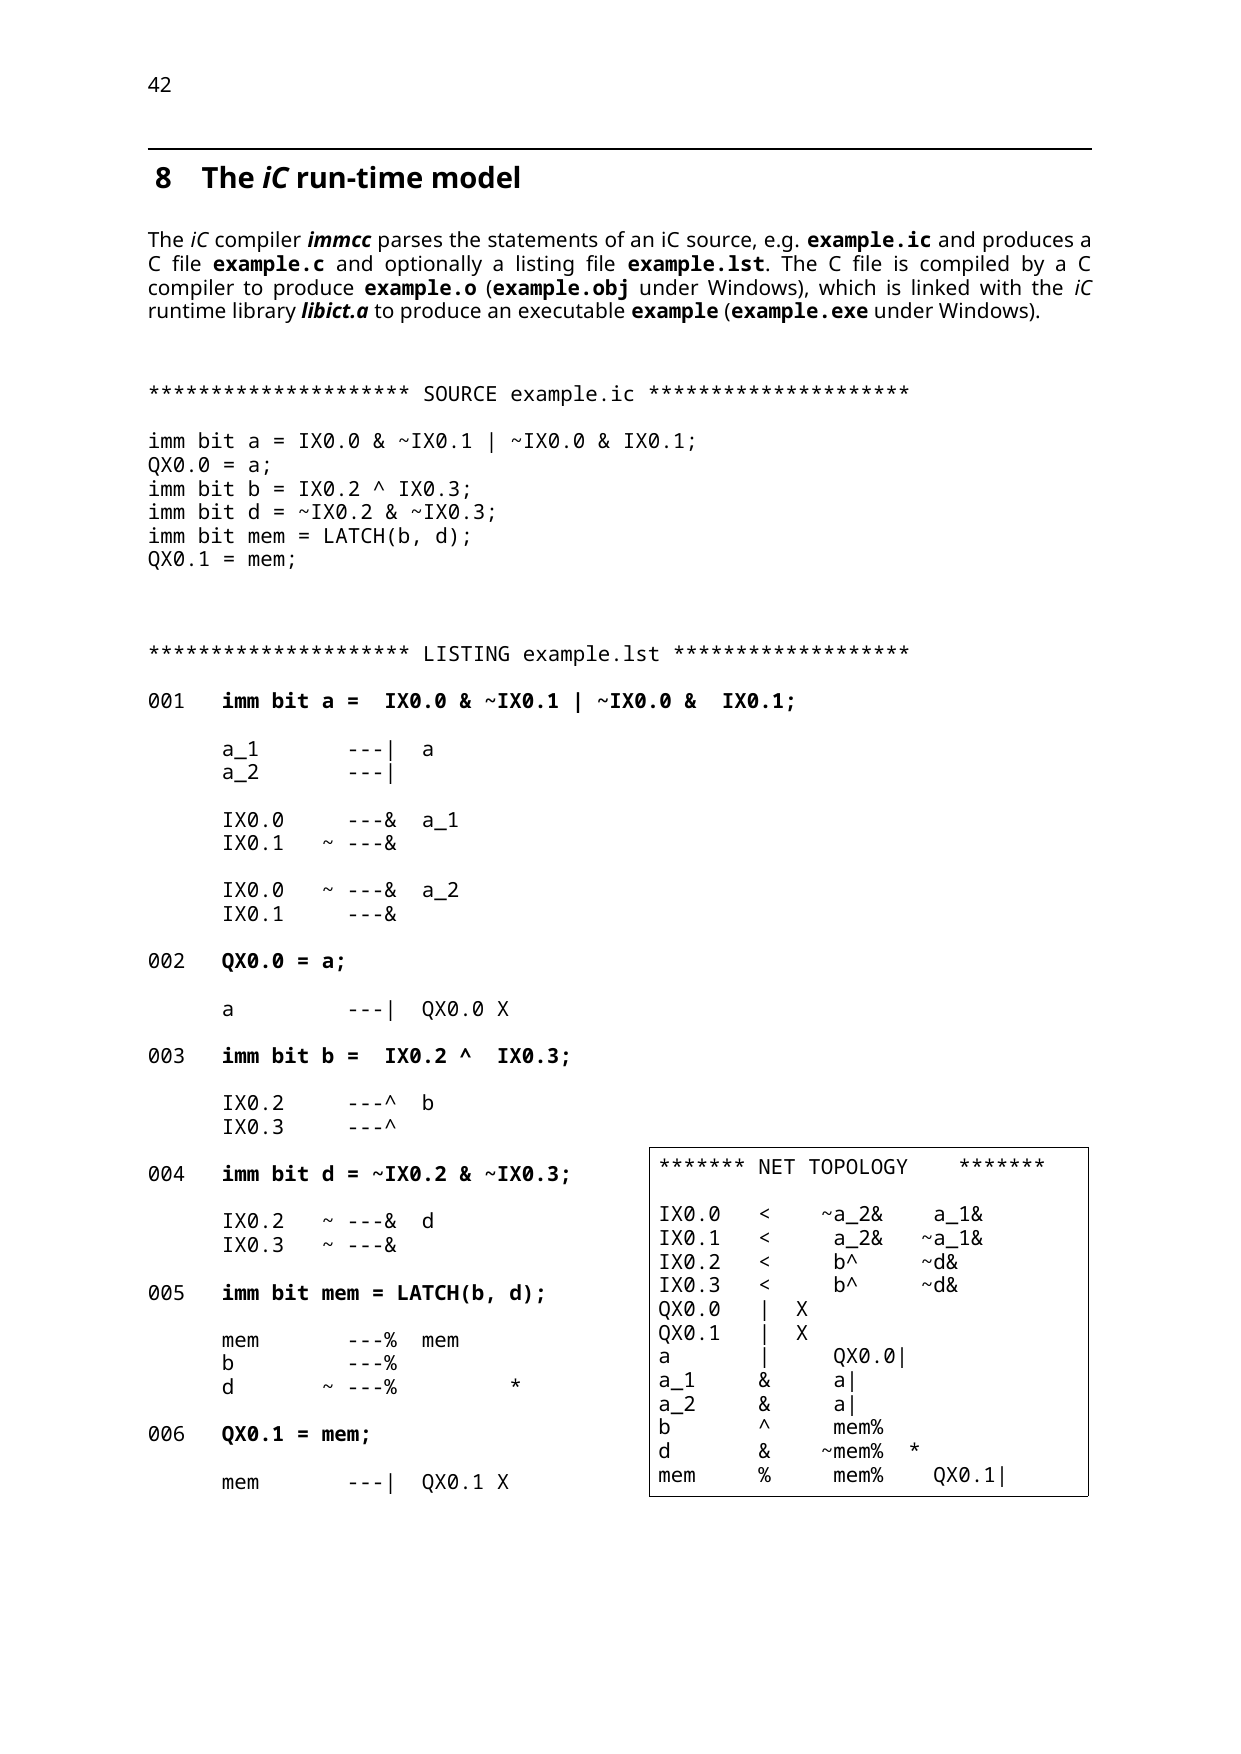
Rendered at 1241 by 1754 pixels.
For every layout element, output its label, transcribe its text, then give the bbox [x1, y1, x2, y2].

text The iC compiler immcc parses the statements of an iC source, e.g. example.ic and produces a C file example.c and optionally a listing file example.lst. The C file is compiled by a C compiler to produce example.o (example.obj under Windows), which is linked with the iC runtime library libict.a to produce an executable example (example.exe under Windows). [148, 229, 1092, 323]
text QX0.0 = a; [148, 453, 1092, 477]
text mem % mem% QX0.1| [658, 1463, 1079, 1487]
text IX0.1 < a_2& ~a_1& [658, 1227, 1079, 1250]
text IX0.2 ---^ b [148, 1092, 1092, 1116]
text IX0.1 ---& [148, 903, 1092, 926]
text IX0.2 ~ ---& d [148, 1210, 649, 1234]
text 004 imm bit d = ~IX0.2 & ~IX0.3; [148, 1163, 649, 1186]
text 006 QX0.1 = mem; [148, 1423, 649, 1447]
text 005 imm bit mem = LATCH(b, d); [148, 1281, 649, 1305]
text a ---| QX0.0 X [148, 997, 1092, 1021]
text ********************* SOURCE example.ic ********************* [148, 382, 1092, 406]
text b ---% [148, 1352, 649, 1376]
text IX0.3 < b^ ~d& [658, 1274, 1079, 1298]
subtitle The iC run-time model [148, 150, 1092, 204]
text a_2 & a| [658, 1392, 1079, 1416]
text d & ~mem% * [658, 1439, 1079, 1463]
text IX0.0 < ~a_2& a_1& [658, 1203, 1079, 1227]
text 001 imm bit a = IX0.0 & ~IX0.1 | ~IX0.0 & IX0.1; [148, 690, 1092, 713]
text a_2 ---| [148, 761, 1092, 784]
text imm bit d = ~IX0.2 & ~IX0.3; [148, 501, 1092, 524]
text 002 QX0.0 = a; [148, 950, 1092, 974]
text IX0.2 < b^ ~d& [658, 1250, 1079, 1274]
text mem ---% mem [148, 1328, 649, 1352]
text ********************* LISTING example.lst ******************* [148, 643, 1092, 666]
text ******* NET TOPOLOGY ******* [658, 1156, 1079, 1179]
text IX0.1 ~ ---& [148, 832, 1092, 855]
text imm bit b = IX0.2 ^ IX0.3; [148, 477, 1092, 501]
text QX0.1 | X [658, 1321, 1079, 1345]
text d ~ ---% * [148, 1376, 649, 1399]
text b ^ mem% [658, 1416, 1079, 1439]
text QX0.0 | X [658, 1298, 1079, 1321]
text 003 imm bit b = IX0.2 ^ IX0.3; [148, 1044, 1092, 1068]
text imm bit mem = LATCH(b, d); [148, 524, 1092, 548]
text a_1 & a| [658, 1368, 1079, 1392]
text a | QX0.0| [658, 1345, 1079, 1368]
text mem ---| QX0.1 X [148, 1470, 649, 1494]
text IX0.0 ---& a_1 [148, 808, 1092, 832]
text a_1 ---| a [148, 737, 1092, 761]
text imm bit a = IX0.0 & ~IX0.1 | ~IX0.0 & IX0.1; [148, 430, 1092, 453]
text IX0.3 ~ ---& [148, 1234, 649, 1257]
text IX0.3 ---^ [148, 1116, 1092, 1139]
text IX0.0 ~ ---& a_2 [148, 879, 1092, 903]
text QX0.1 = mem; [148, 548, 1092, 572]
